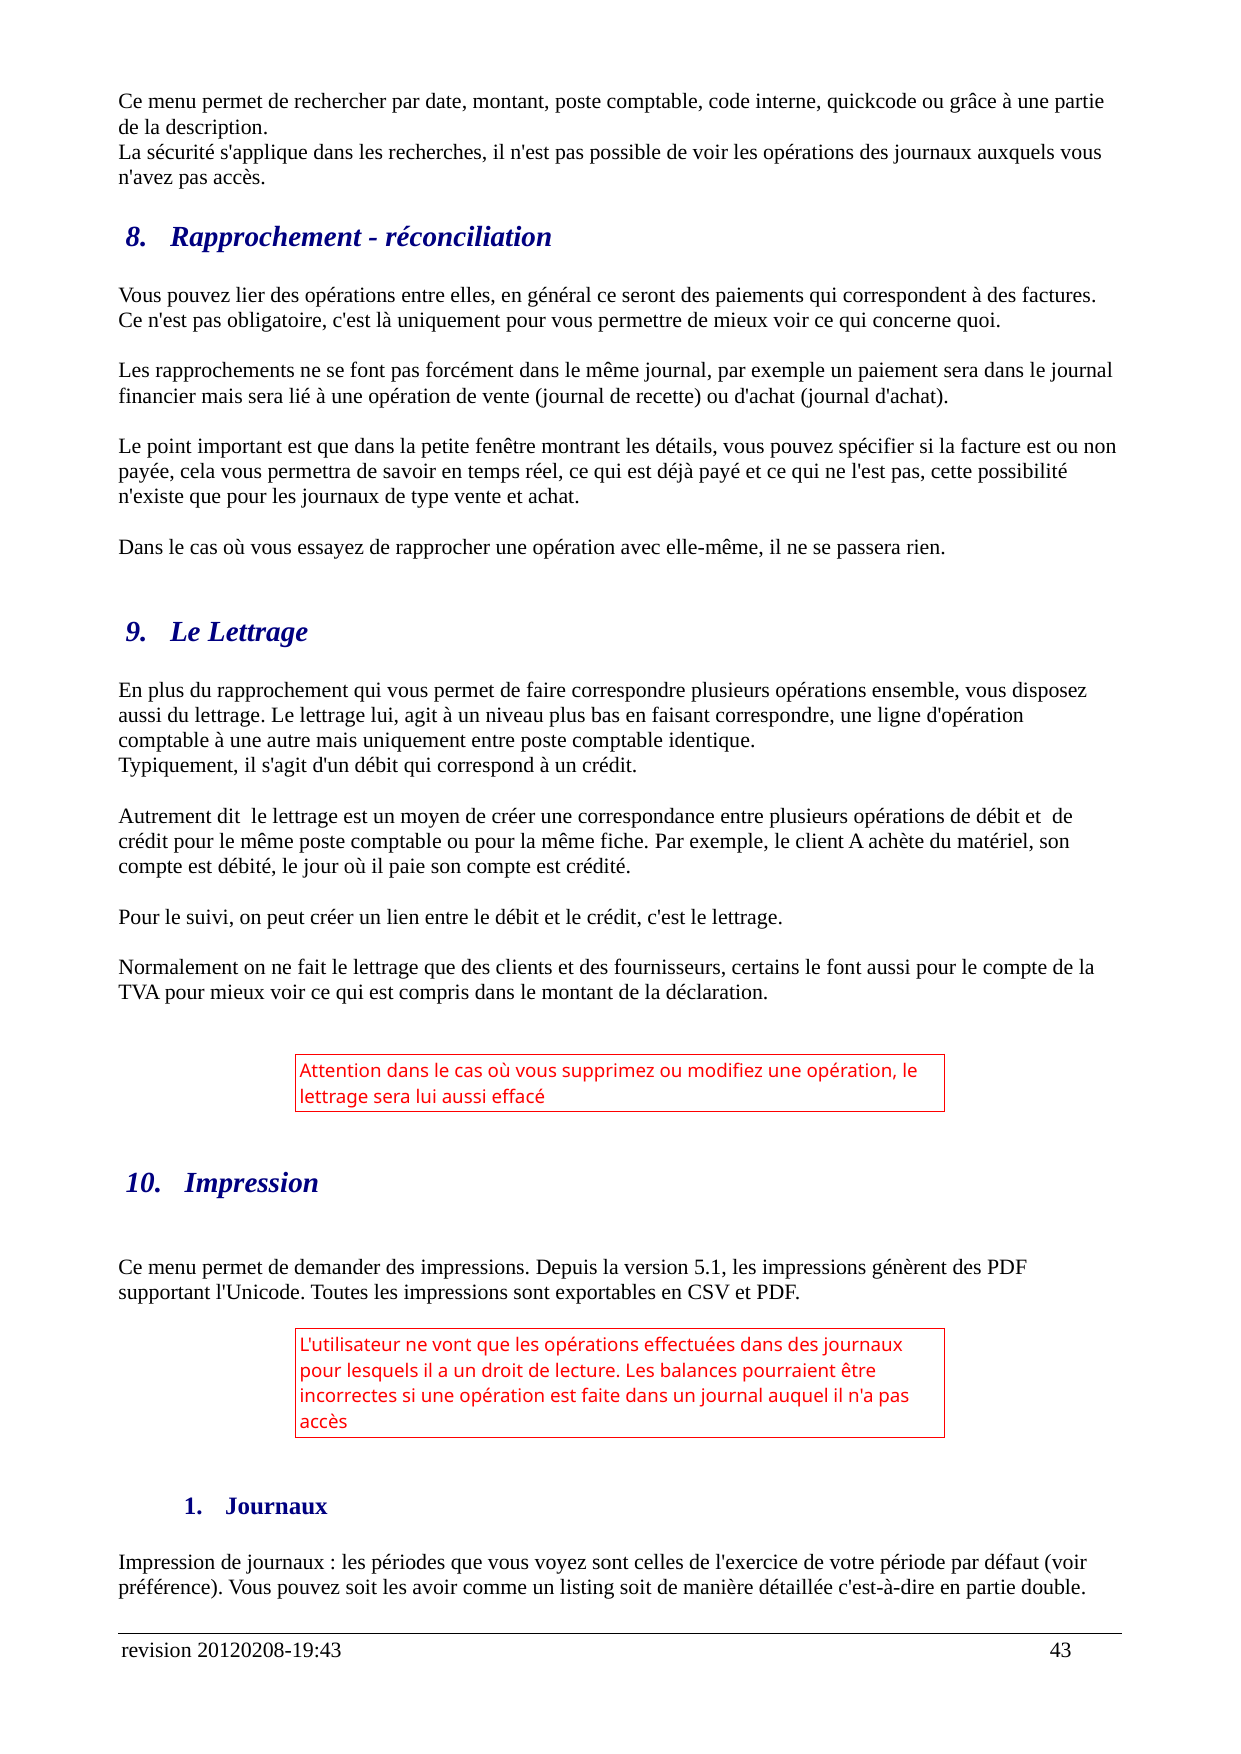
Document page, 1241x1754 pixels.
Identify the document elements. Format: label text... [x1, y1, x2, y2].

text Ce menu permet de demander des impressions. Depuis la version 5.1, les impressions génèrent des PDF supportant l'Unicode. Toutes les impressions sont exportables en CSV et PDF. [118, 1254, 1122, 1304]
text En plus du rapprochement qui vous permet de faire correspondre plusieurs opérations ensemble, vous disposez aussi du lettrage. Le lettrage lui, agit à un niveau plus bas en faisant correspondre, une ligne d'opération [118, 677, 1122, 727]
text Le point important est que dans la petite fenêtre montrant les détails, vous pouvez spécifier si la facture est ou non payée, cela vous permettra de savoir en temps réel, ce qui est déjà payé et ce qui ne l'est pas, cette possibilité n'existe que pour les journaux de type vente et achat. [118, 433, 1122, 509]
text Normalement on ne fait le lettrage que des clients et des fournisseurs, certains le font aussi pour le compte de la TVA pour mieux voir ce qui est compris dans le montant de la déclaration. [118, 954, 1122, 1004]
text Ce menu permet de rechercher par date, montant, poste comptable, code interne, quickcode ou grâce à une partie de la description. [118, 88, 1122, 139]
text Attention dans le cas où vous supprimez ou modifiez une opération, le lettrage sera lui aussi effacé [296, 1055, 944, 1111]
text Dans le cas où vous essayez de rapprocher une opération avec elle-même, il ne se passera rien. [118, 534, 1122, 559]
text La sécurité s'applique dans les recherches, il n'est pas possible de voir les opérations des journaux auxquels vous n'avez pas accès. [118, 139, 1122, 189]
text L'utilisateur ne vont que les opérations effectuées dans des journaux pour lesquels il a un droit de lecture. Les balances pourraient être incorrectes si une opération est faite dans un journal auquel il n'a pas accès [296, 1329, 944, 1437]
text Autrement dit le lettrage est un moyen de créer une correspondance entre plusieurs opérations de débit et de crédit pour le même poste comptable ou pour la même fiche. Par exemple, le client A achète du matériel, son compte est débité, le jour où il paie son compte est crédité. [118, 803, 1122, 878]
text Pour le suivi, on peut créer un lien entre le débit et le crédit, c'est le lettrage. [118, 904, 1122, 929]
text Typiquement, il s'agit d'un débit qui correspond à un crédit. [118, 752, 1122, 778]
subtitle Rapprochement - réconciliation [118, 219, 1122, 252]
subtitle Impression [118, 1166, 1122, 1199]
text Les rapprochements ne se font pas forcément dans le même journal, par exemple un paiement sera dans le journal financier mais sera lié à une opération de vente (journal de recette) ou d'achat (journal d'achat). [118, 357, 1122, 408]
text Impression de journaux : les périodes que vous voyez sont celles de l'exercice de votre période par défaut (voir préférence). Vous pouvez soit les avoir comme un listing soit de manière détaillée c'est-à-dire en partie double. [118, 1549, 1122, 1599]
subtitle Journaux [177, 1491, 1122, 1520]
subtitle Le Lettrage [118, 614, 1122, 647]
text comptable à une autre mais uniquement entre poste comptable identique. [118, 727, 1122, 752]
text Vous pouvez lier des opérations entre elles, en général ce seront des paiements qui correspondent à des factures. Ce n'est pas obligatoire, c'est là uniquement pour vous permettre de mieux voir ce qui concerne quoi. [118, 282, 1122, 332]
